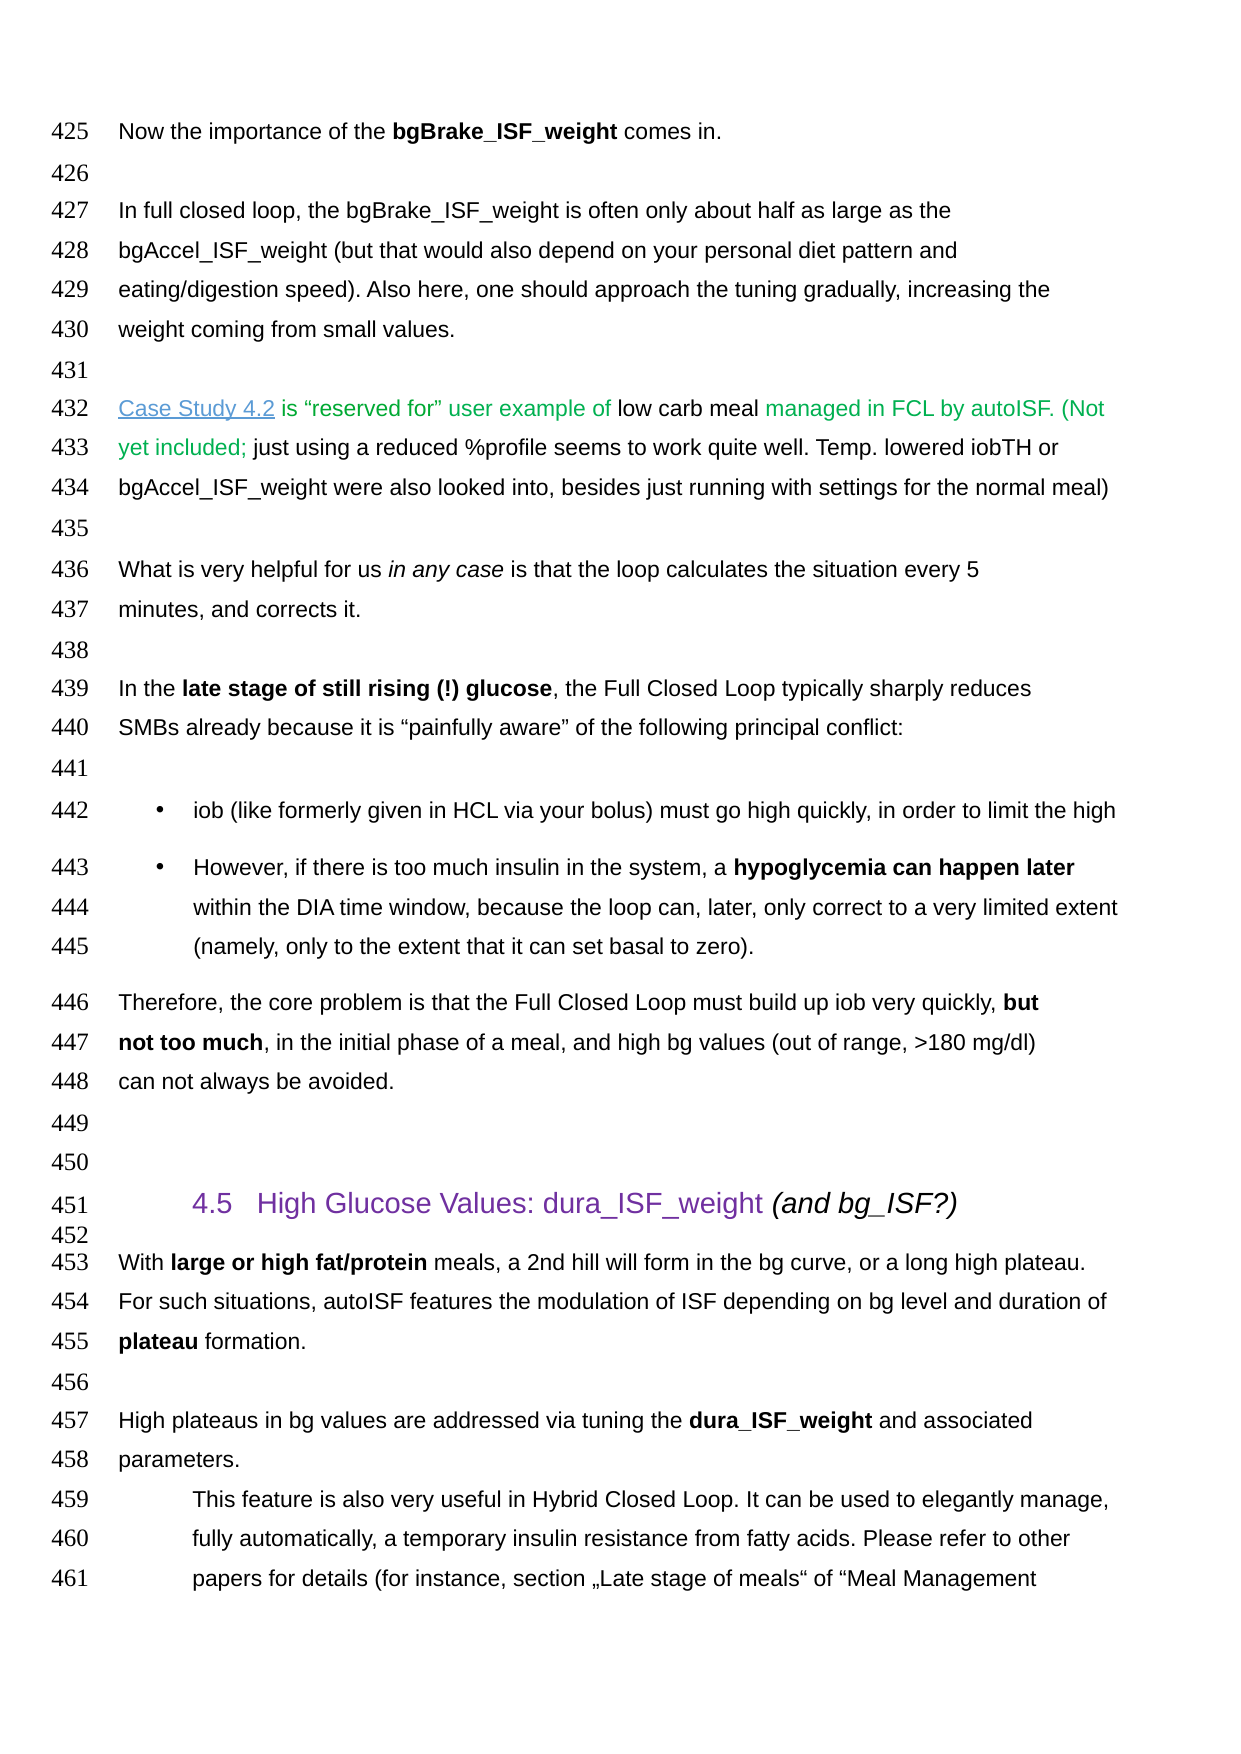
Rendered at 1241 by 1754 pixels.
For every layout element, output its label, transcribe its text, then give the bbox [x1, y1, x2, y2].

text In full closed loop, the bgBrake_ISF_weight is often only about half as large as the bgAccel_ISF_weight (but that would also depend on your personal diet pattern and eating/digestion speed). Also here, one should approach the tuning gradually, increasing the weight coming from small values. [118, 197, 1122, 342]
text With large or high fat/protein meals, a 2nd hill will form in the bg curve, or a long high plateau. [118, 1249, 1122, 1275]
text Now the importance of the bgBrake_ISF_weight comes in. [118, 118, 1122, 144]
text In the late stage of still rising (!) glucose, the Full Closed Loop typically sharply reduces SMBs already because it is “painfully aware” of the following principal conflict: [118, 674, 1039, 740]
list However, if there is too much insulin in the system, a hypoglycemia can happen later within the DIA time window, because the loop can, later, only correct to a very limited extent (namely, only to the extent that it can set basal to zero). [156, 853, 1122, 959]
text For such situations, autoISF features the modulation of ISF depending on bg level and duration of plateau formation. [118, 1288, 1122, 1354]
text Case Study 4.2 is “reserved for” user example of low carb meal managed in FCL by autoISF. (Not yet included; just using a reduced %profile seems to work quite well. Temp. lowered iobTH or bgAccel_ISF_weight were also looked into, besides just running with settings for the normal meal) [118, 394, 1122, 500]
text Therefore, the core problem is that the Full Closed Loop must build up iob very quickly, but not too much, in the initial phase of a meal, and high bg values (out of range, >180 mg/dl) can not always be avoided. [118, 989, 1039, 1094]
text High plateaus in bg values are addressed via tuning the dura_ISF_weight and associated parameters. [118, 1407, 1122, 1473]
text What is very helpful for us in any case is that the loop calculates the situation every 5 minutes, and corrects it. [118, 556, 1039, 622]
text 4.5 High Glucose Values: dura_ISF_weight (and bg_ISF?) [192, 1187, 1122, 1220]
list iob (like formerly given in HCL via your bolus) must go high quickly, in order to limit the high [156, 797, 1122, 823]
text This feature is also very useful in Hybrid Closed Loop. It can be used to elegantly manage, fully automatically, a temporary insulin resistance from fatty acids. Please refer to other papers for details (for instance, section „Late stage of meals“ of “Meal Management [192, 1486, 1122, 1591]
